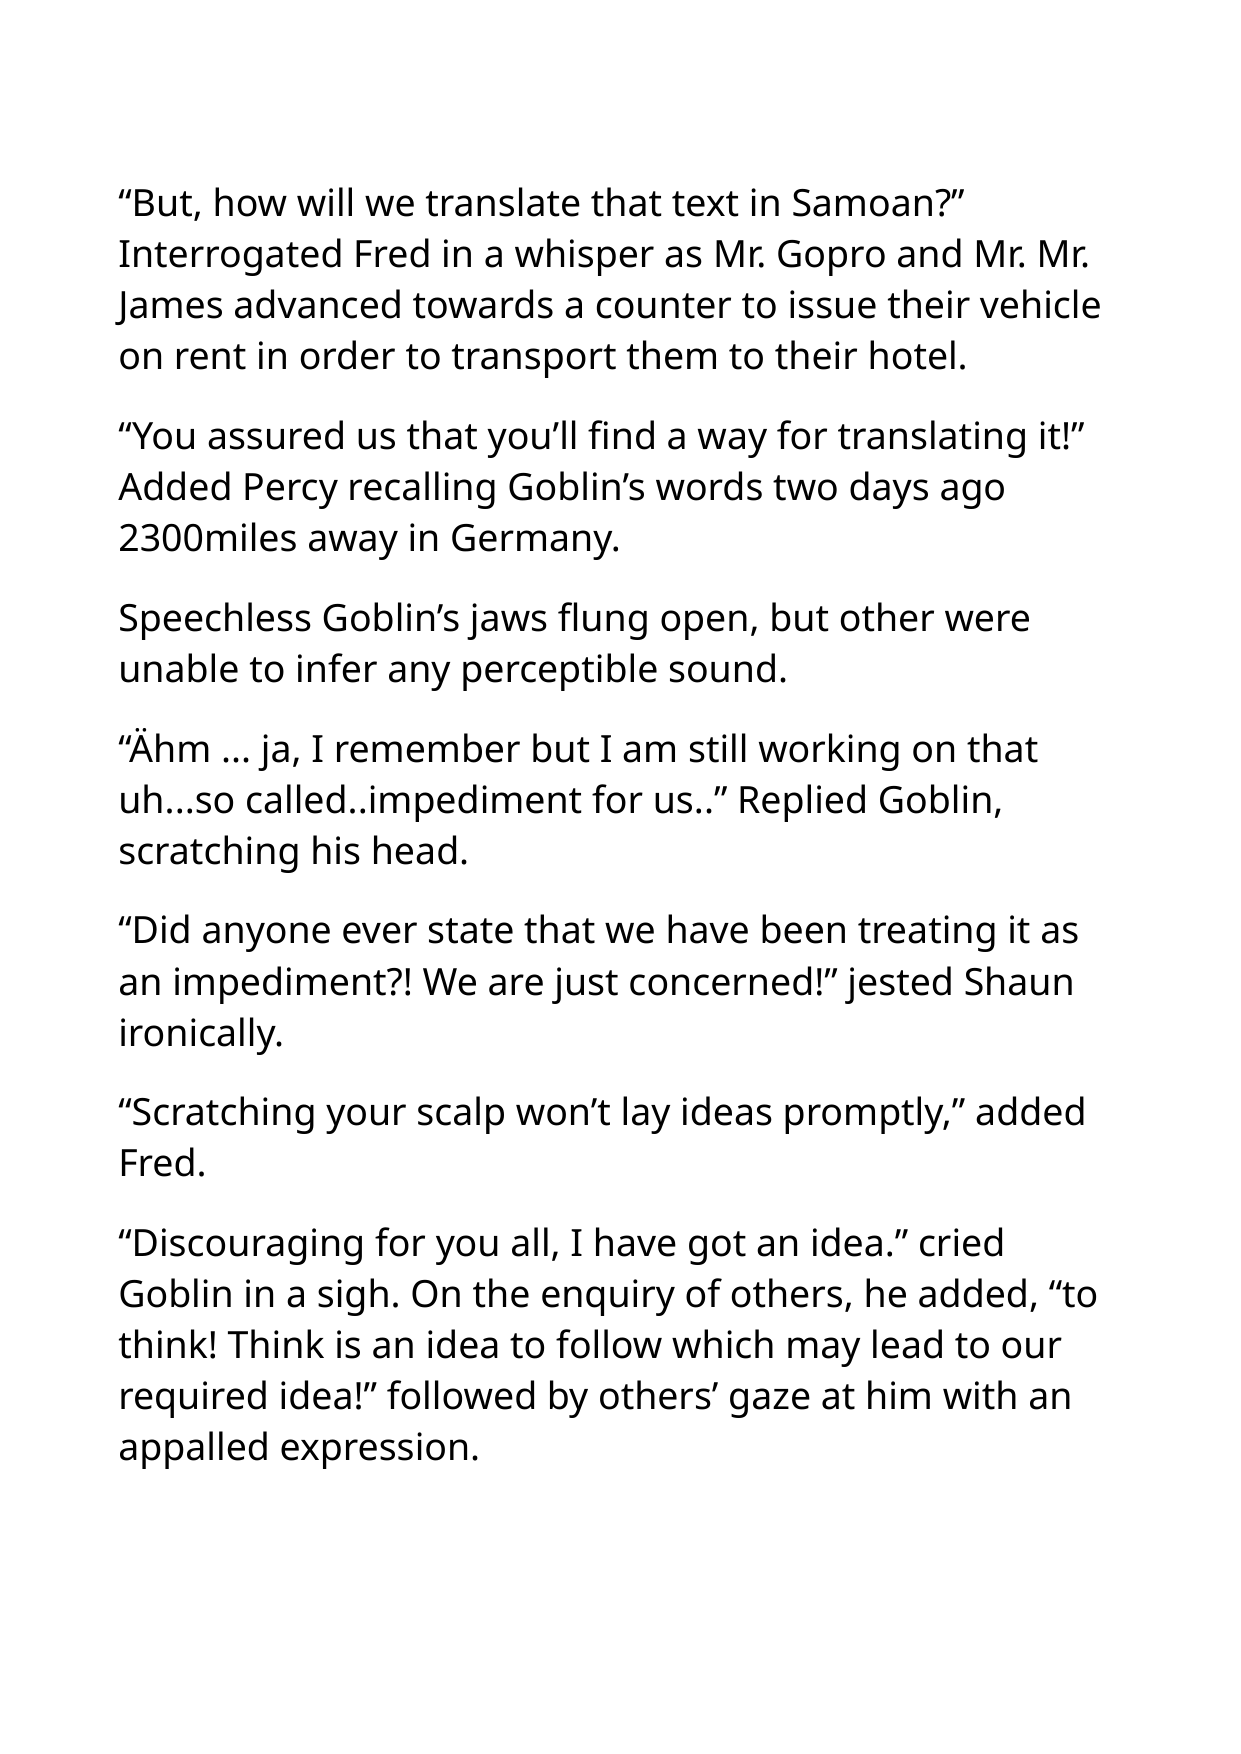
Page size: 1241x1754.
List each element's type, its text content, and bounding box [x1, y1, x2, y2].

text “But, how will we translate that text in Samoan?” Interrogated Fred in a whisper as Mr. Gopro and Mr. Mr. James advanced towards a counter to issue their vehicle on rent in order to transport them to their hotel. [118, 176, 1122, 381]
text “You assured us that you’ll find a way for translating it!” Added Percy recalling Goblin’s words two days ago 2300miles away in Germany. [118, 409, 1122, 562]
text “Did anyone ever state that we have been treating it as an impediment?! We are just concerned!” jested Shaun ironically. [118, 904, 1122, 1057]
text “Scratching your scalp won’t lay ideas promptly,” added Fred. [118, 1086, 1122, 1188]
text “Ähm ... ja, I remember but I am still working on that uh...so called..impediment for us..” Replied Goblin, scratching his head. [118, 722, 1122, 875]
text Speechless Goblin’s jaws flung open, but other were unable to infer any perceptible sound. [118, 591, 1122, 693]
text “Discouraging for you all, I have got an idea.” cried Goblin in a sigh. On the enquiry of others, he added, “to think! Think is an idea to follow which may lead to our required idea!” followed by others’ gaze at him with an appalled expression. [118, 1217, 1122, 1472]
